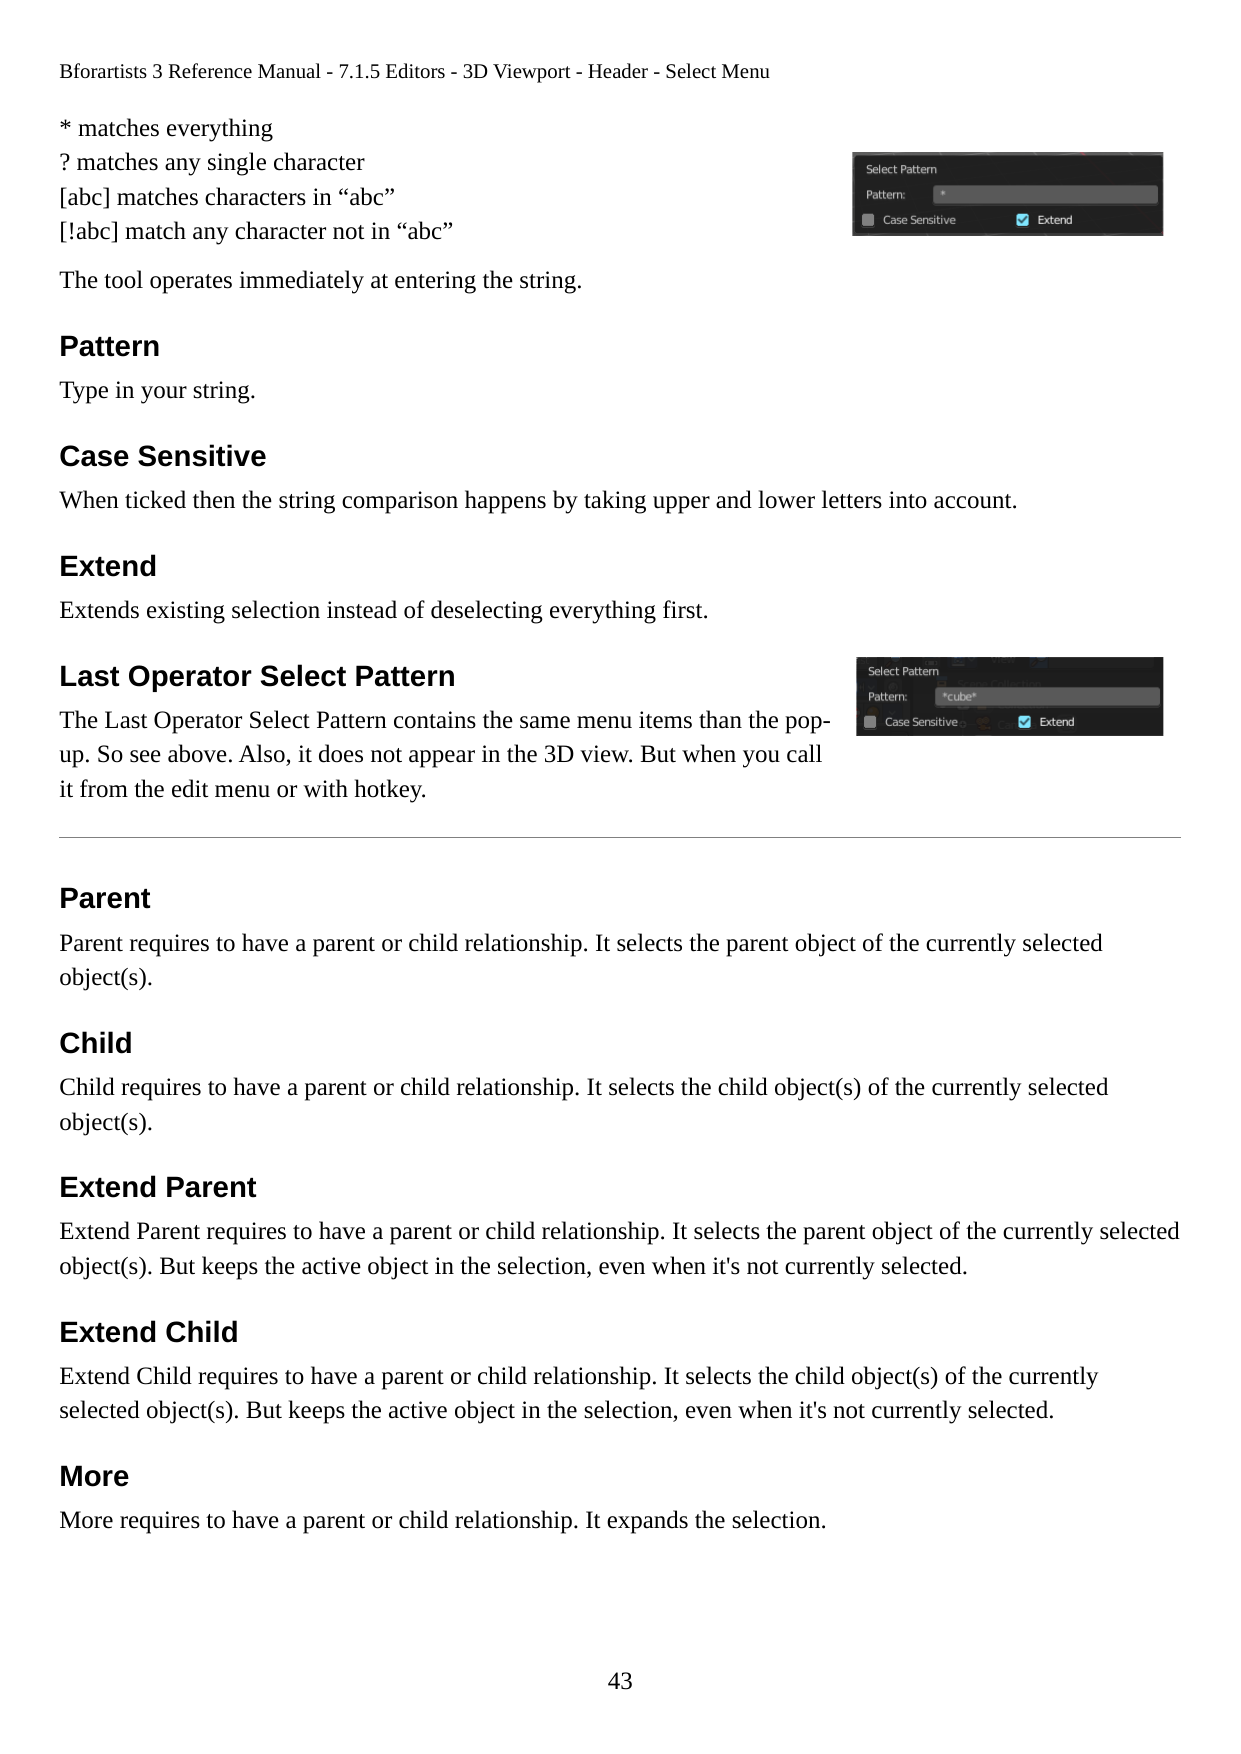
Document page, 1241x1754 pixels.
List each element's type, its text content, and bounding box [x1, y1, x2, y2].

subtitle Case Sensitive [59, 439, 1181, 472]
text Type in your string. [59, 375, 1181, 404]
subtitle Extend Parent [59, 1170, 1181, 1204]
text Child requires to have a parent or child relationship. It selects the child object(s) of the currently selected object(s). [59, 1072, 1181, 1135]
text Extend Child requires to have a parent or child relationship. It selects the child object(s) of the currently selected object(s). But keeps the active object in the selection, even when it's not currently selected. [59, 1361, 1181, 1424]
text * matches everything ? matches any single character [abc] matches characters in “abc” [!abc] match any character not in “abc” [59, 113, 1181, 245]
text The Last Operator Select Pattern contains the same menu items than the pop-up. So see above. Also, it does not appear in the 3D view. But when you call it from the edit menu or with hotkey. [59, 705, 1181, 802]
subtitle Extend [59, 548, 1181, 582]
subtitle Child [59, 1026, 1181, 1059]
subtitle Last Operator Select Pattern [59, 658, 856, 692]
picture [856, 657, 1164, 736]
text Parent requires to have a parent or child relationship. It selects the parent object of the currently selected object(s). [59, 928, 1181, 991]
subtitle Pattern [59, 329, 1181, 362]
text Extends existing selection instead of deselecting everything first. [59, 595, 1181, 623]
subtitle More [59, 1459, 1181, 1493]
picture [852, 152, 1164, 236]
text When ticked then the string comparison happens by taking upper and lower letters into account. [59, 485, 1181, 514]
subtitle Extend Child [59, 1314, 1181, 1348]
subtitle [1164, 658, 1181, 692]
text More requires to have a parent or child relationship. It expands the selection. [59, 1505, 1181, 1534]
text The tool operates immediately at entering the string. [59, 265, 1181, 294]
text Extend Parent requires to have a parent or child relationship. It selects the parent object of the currently selected object(s). But keeps the active object in the selection, even when it's not currently selected. [59, 1216, 1181, 1280]
subtitle Parent [59, 881, 1181, 915]
